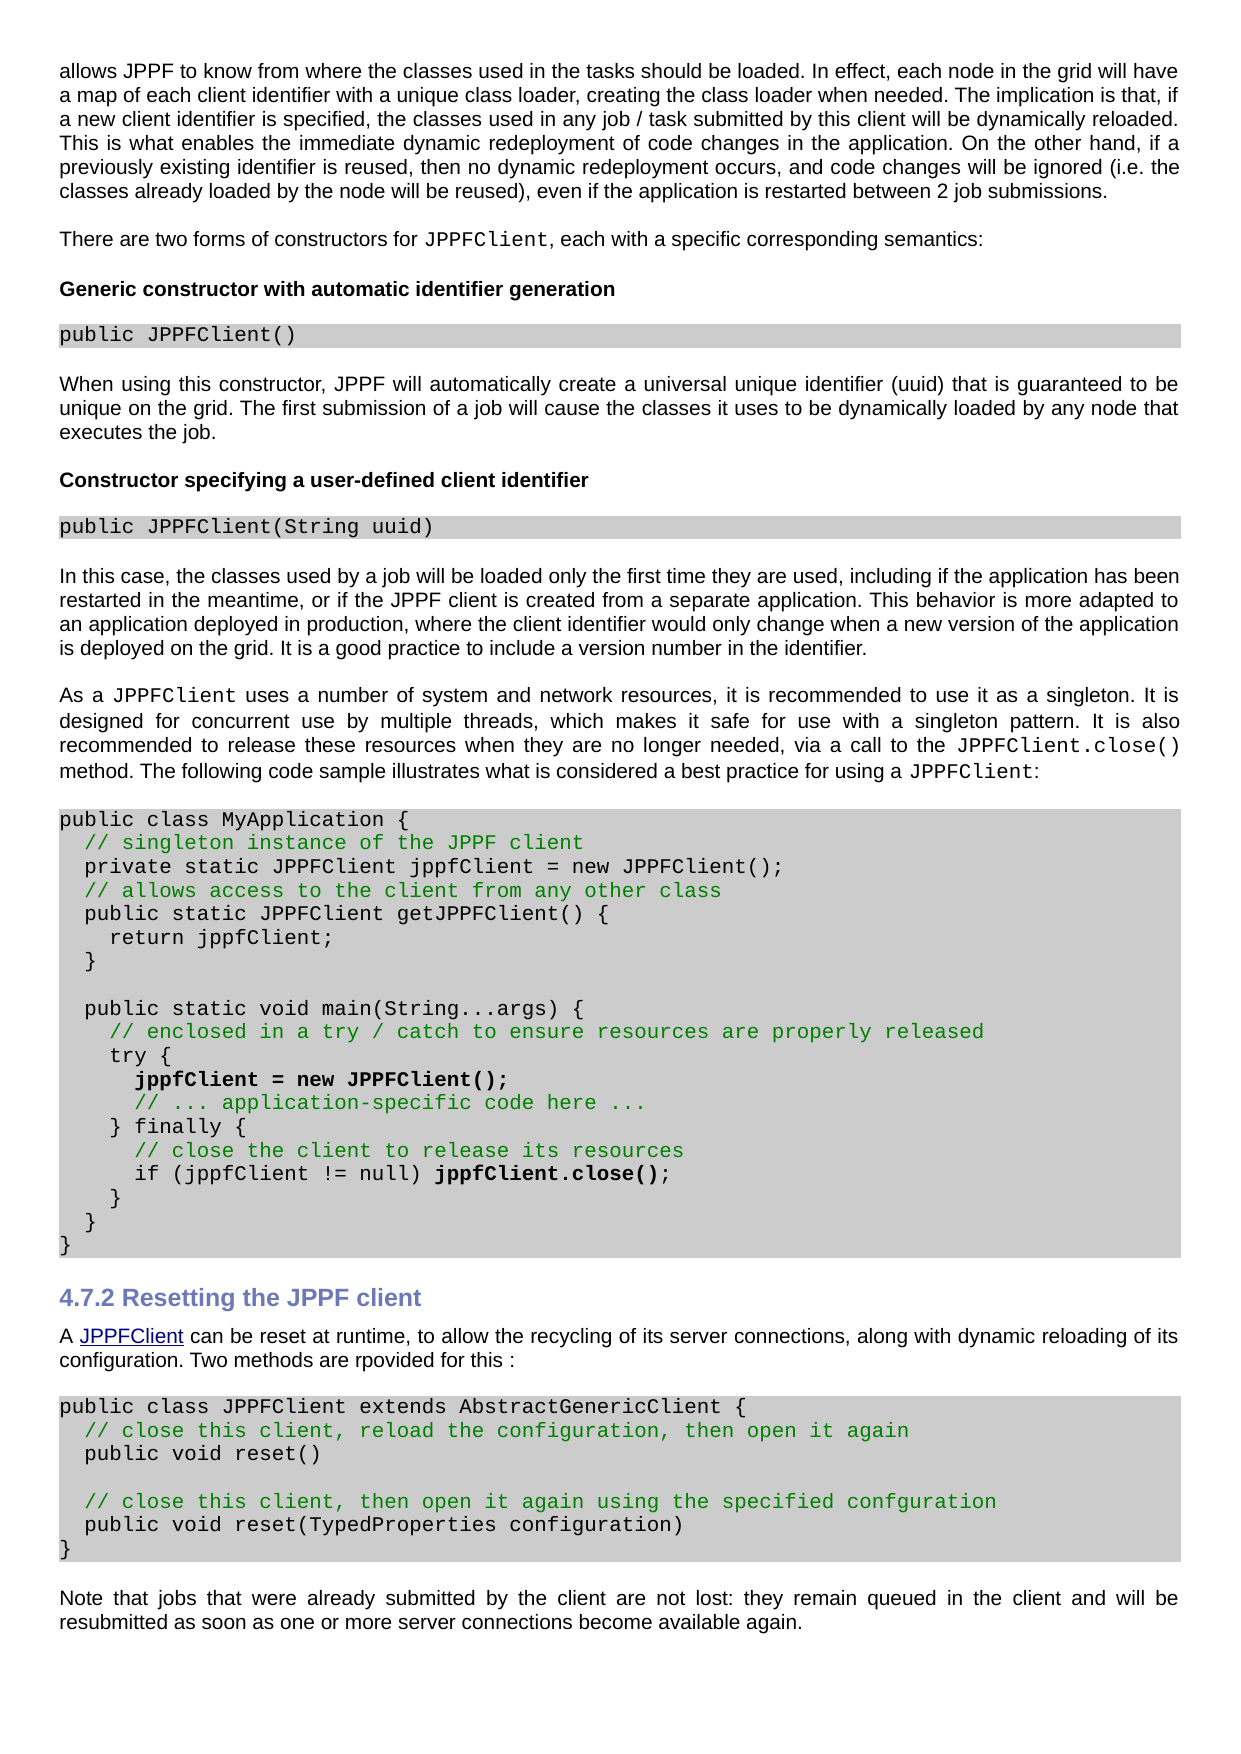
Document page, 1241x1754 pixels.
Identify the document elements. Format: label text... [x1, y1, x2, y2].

text private static JPPFClient jppfClient = new JPPFClient(); [59, 856, 1181, 879]
text } [59, 1538, 1181, 1562]
text } [59, 951, 1181, 974]
text // ... application-specific code here ... [59, 1092, 1181, 1116]
text jppfClient = new JPPFClient(); [59, 1069, 1181, 1092]
text A JPPFClient can be reset at runtime, to allow the recycling of its server connections, along with dynamic reloading of its configuration. Two methods are rpovided for this : [59, 1324, 1181, 1372]
text } finally { [59, 1116, 1181, 1140]
text allows JPPF to know from where the classes used in the tasks should be loaded. In effect, each node in the grid will have a map of each client identifier with a unique class loader, creating the class loader when needed. The implication is that, if a new client identifier is specified, the classes used in any job / task submitted by this client will be dynamically reloaded. This is what enables the immediate dynamic redeployment of code changes in the application. On the other hand, if a previously existing identifier is reused, then no dynamic redeployment occurs, and code changes will be ignored (i.e. the classes already loaded by the node will be reused), even if the application is restarted between 2 job submissions. [59, 59, 1181, 203]
text public class JPPFClient extends AbstractGenericClient { [59, 1396, 1181, 1420]
text public void reset() [59, 1443, 1181, 1467]
text Constructor specifying a user-defined client identifier [59, 468, 1181, 492]
text } [59, 1211, 1181, 1234]
text When using this constructor, JPPF will automatically create a universal unique identifier (uuid) that is guaranteed to be unique on the grid. The first submission of a job will cause the classes it uses to be dynamically loaded by any node that executes the job. [59, 372, 1181, 444]
text // enclosed in a try / catch to ensure resources are properly released [59, 1021, 1181, 1045]
text public static void main(String...args) { [59, 998, 1181, 1021]
text public JPPFClient() [59, 324, 1181, 348]
text try { [59, 1045, 1181, 1069]
text public void reset(TypedProperties configuration) [59, 1514, 1181, 1538]
text return jppfClient; [59, 927, 1181, 951]
text // close this client, reload the configuration, then open it again [59, 1420, 1181, 1443]
text public class MyApplication { [59, 809, 1181, 832]
text Note that jobs that were already submitted by the client are not lost: they remain queued in the client and will be resubmitted as soon as one or more server connections become available again. [59, 1586, 1181, 1633]
text As a JPPFClient uses a number of system and network resources, it is recommended to use it as a singleton. It is designed for concurrent use by multiple threads, which makes it safe for use with a singleton pattern. It is also recommended to release these resources when they are no longer needed, via a call to the JPPFClient.close() method. The following code sample illustrates what is considered a best practice for using a JPPFClient: [59, 683, 1181, 785]
text // allows access to the client from any other class [59, 879, 1181, 903]
text public static JPPFClient getJPPFClient() { [59, 903, 1181, 927]
text public JPPFClient(String uuid) [59, 516, 1181, 539]
text } [59, 1187, 1181, 1211]
subtitle Resetting the JPPF client [59, 1283, 1181, 1312]
text // singleton instance of the JPPF client [59, 832, 1181, 856]
text Generic constructor with automatic identifier generation [59, 277, 1181, 301]
text In this case, the classes used by a job will be loaded only the first time they are used, including if the application has been restarted in the meantime, or if the JPPF client is created from a separate application. This behavior is more adapted to an application deployed in production, where the client identifier would only change when a new version of the application is deployed on the grid. It is a good practice to include a version number in the identifier. [59, 563, 1181, 659]
text } [59, 1234, 1181, 1258]
text // close this client, then open it again using the specified confguration [59, 1491, 1181, 1514]
text There are two forms of constructors for JPPFClient, each with a specific corresponding semantics: [59, 227, 1181, 253]
text if (jppfClient != null) jppfClient.close(); [59, 1163, 1181, 1187]
text // close the client to release its resources [59, 1140, 1181, 1163]
